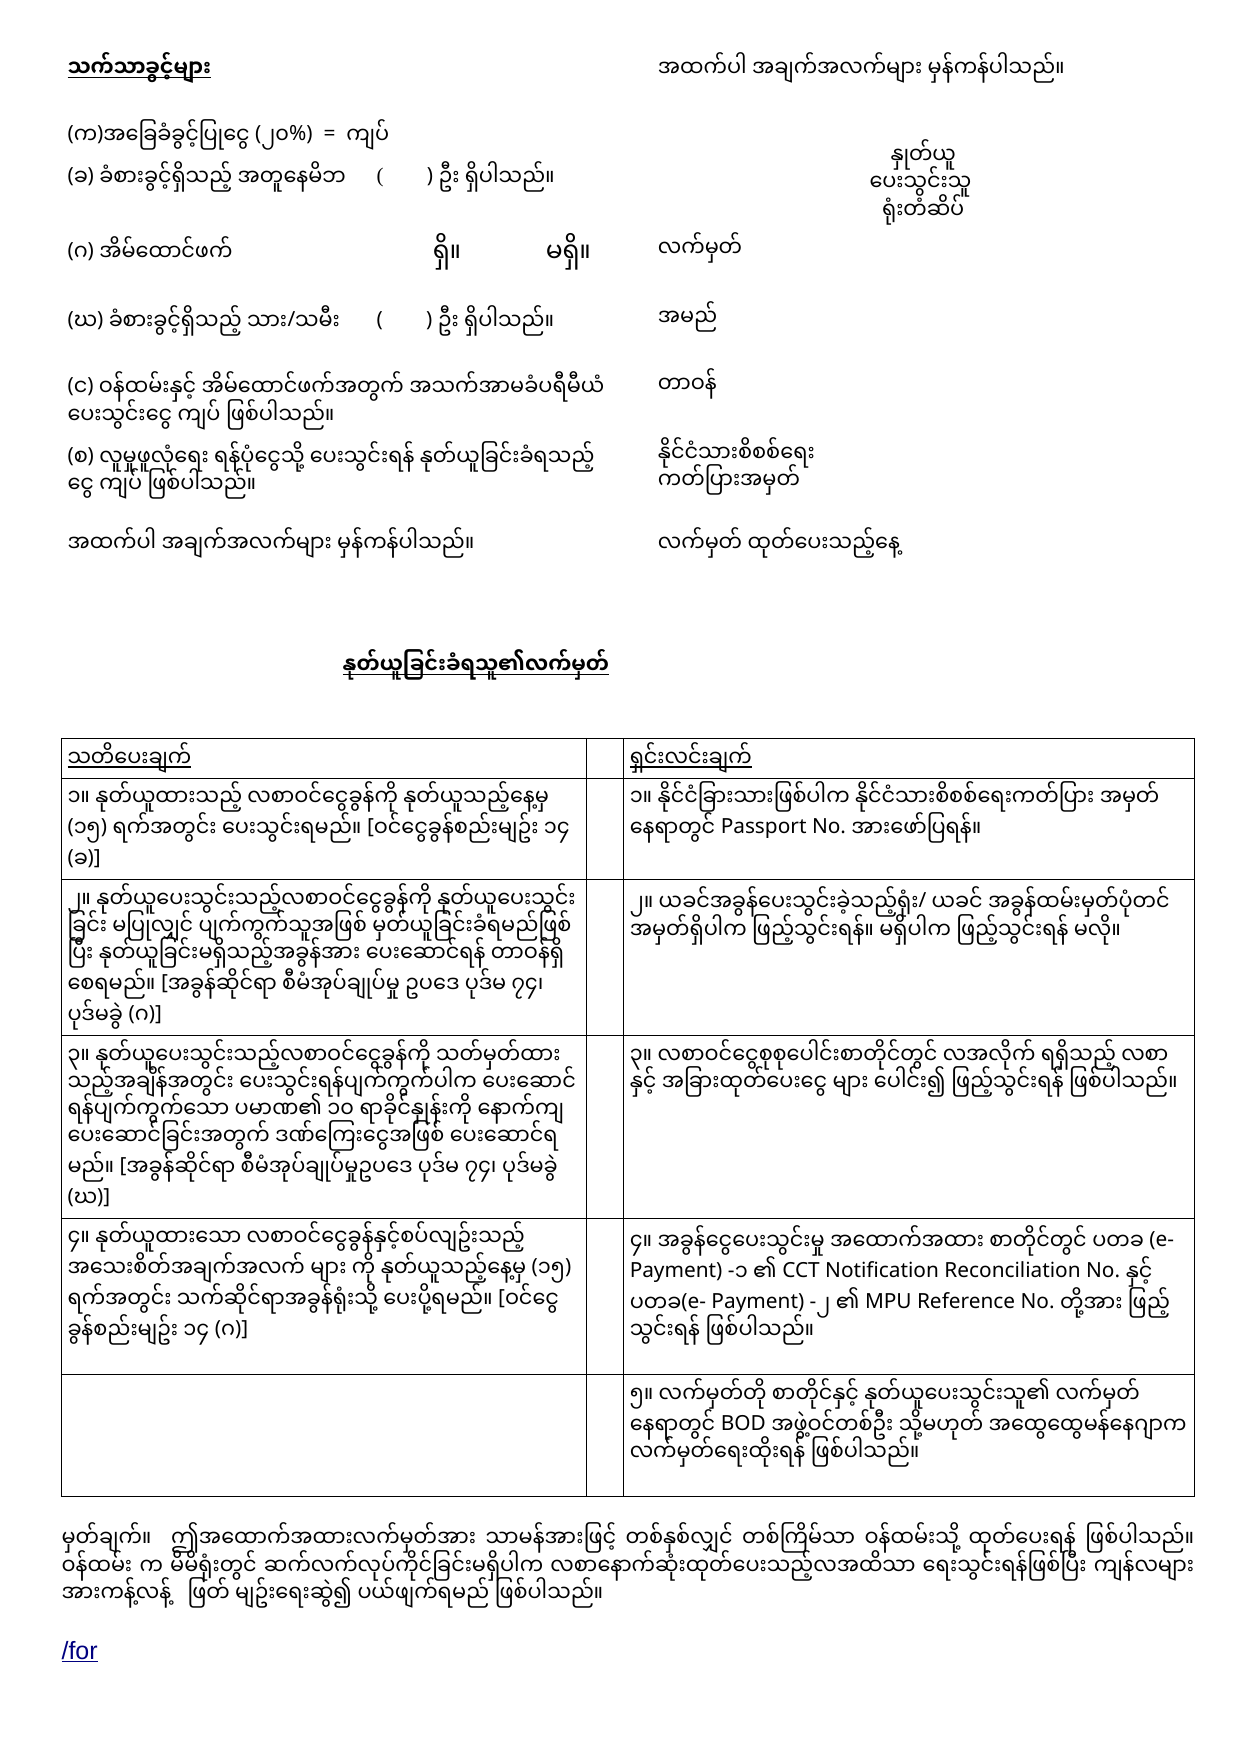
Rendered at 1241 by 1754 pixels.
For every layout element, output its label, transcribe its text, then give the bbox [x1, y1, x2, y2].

table_cell ၁။ နုတ်ယူထားသည့် လစာဝင်ငွေခွန်ကို နုတ်ယူသည့်နေ့မှ (၁၅) ရက်အတွင်း ပေးသွင်းရမည်။ [ဝင်ငွေခွန်စည်းမျဥ်း ၁၄ (ခ)] [62, 779, 586, 879]
table_cell တာဝန် [652, 365, 849, 434]
table_cell [587, 880, 623, 1034]
table_header မှတ်ချက်။ ဤအထောက်အထားလက်မှတ်အား သာမန်အားဖြင့် တစ်နှစ်လျှင် တစ်ကြိမ်သာ ဝန်ထမ်းသို့ ထုတ်‌ပေးရန် ဖြစ်ပါသည်။ ဝန်ထမ်း က မိမိရုံးတွင် ဆက်လက်လုပ်ကိုင်ခြင်းမရှိပါက လစာနောက်ဆုံးထုတ်ပေးသည့်လအထိသာ ရေးသွင်းရန်ဖြစ်ပြီး ကျန်လများအားကန့်လန့် ဖြတ် မျဥ်းရေးဆွဲ၍ ပယ်ဖျက်ရမည် ဖြစ်ပါသည်။ [61, 1525, 1194, 1636]
table_cell [615, 646, 652, 709]
table_cell [62, 1375, 586, 1496]
table_cell ရှိ။ မရှိ။ [371, 229, 614, 298]
table_cell ၄။ အခွန်ငွေပေးသွင်းမှု အထောက်အထား စာတိုင်တွင် ပတခ (e- Payment) -၁ ၏ CCT Notification Reconciliation No. နှင့် ပတခ(e- Payment) -၂ ၏ MPU Reference No. တို့အား ဖြည့်သွင်းရန် ဖြစ်ပါသည်။ [624, 1219, 1194, 1374]
table_cell ၂။ နုတ်ယူ‌ပေးသွင်းသည့်လစာဝင်ငွေခွန်ကို နုတ်ယူ‌ပေးသွင်းခြင်း မပြုလျှင် ပျက်ကွက်သူအဖြစ် မှတ်ယူခြင်းခံရမည်ဖြစ်ပြီး နုတ်ယူခြင်းမရှိသည့်အခွန်အား ပေးဆောင်ရန် တာဝန်ရှိစေရမည်။ [အခွန်ဆိုင်ရာ စီမံအုပ်ချုပ်မှု ဥပဒေ ပုဒ်မ ၇၄၊ ပုဒ်မခွဲ (ဂ)] [62, 880, 586, 1034]
table_cell ( ) ဦး ရှိပါသည်။ [371, 155, 614, 229]
table_cell ၁။ နိုင်ငံခြားသားဖြစ်ပါက နိုင်ငံသားစိစစ်ရေးကတ်ပြား အမှတ်နေရာတွင် Passport No. အားဖော်ပြရန်။ [624, 779, 1194, 879]
table_cell [615, 524, 652, 587]
table_header ရှင်းလင်းချက် [624, 739, 1194, 777]
table_cell [615, 434, 652, 524]
table_cell [587, 779, 623, 879]
table_cell [652, 646, 849, 709]
table_cell အမည် [652, 298, 849, 365]
table_cell (ဂ) အိမ်ထောင်ဖက် [61, 229, 371, 298]
table_cell [849, 298, 1194, 365]
table_cell [615, 587, 652, 646]
table_cell ၂။ ယခင်အခွန်ပေးသွင်းခဲ့သည့်ရုံး/ ယခင် အခွန်ထမ်းမှတ်ပုံတင်အမှတ်ရှိပါက ဖြည့်သွင်းရန်။ မရှိပါက ဖြည့်သွင်းရန် မလို။ [624, 880, 1194, 1034]
table_cell လက်မှတ် ထုတ်ပေးသည့်‌နေ့ [652, 524, 1194, 587]
table_cell ၅။ လက်မှတ်တို စာတိုင်နှင့် နုတ်ယူပေးသွင်းသူ၏ လက်မှတ်နေရာတွင် BOD အဖွဲ့ဝင်တစ်ဦး သို့မဟုတ် အထွေထွေမန်နေဂျာက လက်မှတ်ရေးထိုးရန် ဖြစ်ပါသည်။ [624, 1375, 1194, 1496]
table_cell နှုတ်ယူ ပေးသွင်းသူ ရုံးတံဆိပ် [652, 112, 1194, 229]
table_cell (ဃ) ခံစားခွင့်ရှိသည့် သား/သမီး [61, 298, 371, 365]
table_cell [587, 1219, 623, 1374]
table_cell [615, 365, 652, 434]
table_cell ၃။ နုတ်ယူပေးသွင်းသည့်လစာဝင်‌ငွေခွန်ကို သတ်မှတ်ထားသည့်အချိန်အတွင်း ပေးသွင်းရန်ပျက်ကွက်ပါက ပေးဆောင်ရန်ပျက်ကွက်သော ပမာဏ၏ ၁၀ ရာခိုင်နှုန်းကို နောက်ကျပေးဆောင်ခြင်းအတွက် ဒဏ်ကြေးငွေအဖြစ် ပေးဆောင်ရ မည်။ [အခွန်ဆိုင်ရာ စီမံအုပ်ချုပ်မှုဥပဒေ ပုဒ်မ ၇၄၊ ပုဒ်မခွဲ (ဃ)] [62, 1036, 586, 1217]
table_header [615, 50, 652, 112]
table_cell [615, 112, 652, 154]
table_cell ၄။ နုတ်ယူထားသော လစာဝင်ငွေခွန်နှင့်စပ်လျဥ်းသည့် အသေးစိတ်အချက်အလက် များ ကို နုတ်ယူသည့်နေ့မှ (၁၅) ရက်အတွင်း သက်ဆိုင်ရာအခွန်ရုံးသို့ ပေးပို့ရမည်။ [ဝင်ငွေခွန်စည်းမျဥ်း ၁၄ (ဂ)] [62, 1219, 586, 1374]
table_header သတိပေးချက် [62, 739, 586, 777]
table_cell (က)အခြေခံခွင့်ပြုငွေ (၂၀%) = ကျပ် [61, 112, 614, 154]
table_cell ( ) ဦး ရှိပါသည်။ [371, 298, 614, 365]
table_cell [849, 434, 1194, 524]
table_cell [652, 587, 849, 646]
table_cell [587, 1375, 623, 1496]
table_cell နိုင်ငံသားစိစစ်ရေးကတ်ပြားအမှတ် [652, 434, 849, 524]
table_cell [849, 646, 1194, 709]
table_cell (င) ဝန်ထမ်းနှင့် အိမ်ထောင်ဖက်အတွက် အသက်အာမခံပရီမီယံ ပေးသွင်းငွေ ကျပ် ဖြစ်ပါသည်။ [61, 365, 614, 434]
table_cell [849, 365, 1194, 434]
table_header [587, 739, 623, 777]
table_cell ၃။ လစာဝင်ငွေစုစုပေါင်းစာတိုင်တွင် လအလိုက် ရရှိသည့် လစာနှင့် အခြားထုတ်ပေးငွေ များ ပေါင်း၍ ဖြည့်သွင်းရန် ဖြစ်ပါသည်။ [624, 1036, 1194, 1217]
table_cell [371, 587, 614, 646]
table_header သက်သာခွင့်များ [61, 50, 614, 112]
table_cell လက်မှတ် [652, 229, 1194, 298]
table_header အထက်ပါ အချက်အလက်များ မှန်ကန်ပါသည်။ [652, 50, 1194, 112]
text /for [61, 1636, 1194, 1664]
table_cell နုတ်ယူခြင်းခံရသူ၏လက်မှတ် [61, 646, 614, 709]
table_cell [615, 229, 652, 298]
table_cell [849, 587, 1194, 646]
table_cell (စ) လူမှုဖူလုံရေး ရန်ပုံငွေသို့ ပေးသွင်းရန် နုတ်ယူခြင်းခံရသည့် ငွေ ကျပ် ဖြစ်ပါသည်။ [61, 434, 614, 524]
table_cell [587, 1036, 623, 1217]
table_cell [615, 298, 652, 365]
table_cell အထက်ပါ အချက်အလက်များ မှန်ကန်ပါသည်။ [61, 524, 614, 587]
table_cell (ခ) ခံစားခွင့်ရှိသည့် အတူနေမိဘ [61, 155, 371, 229]
table_cell [615, 155, 652, 229]
table_cell [61, 587, 371, 646]
